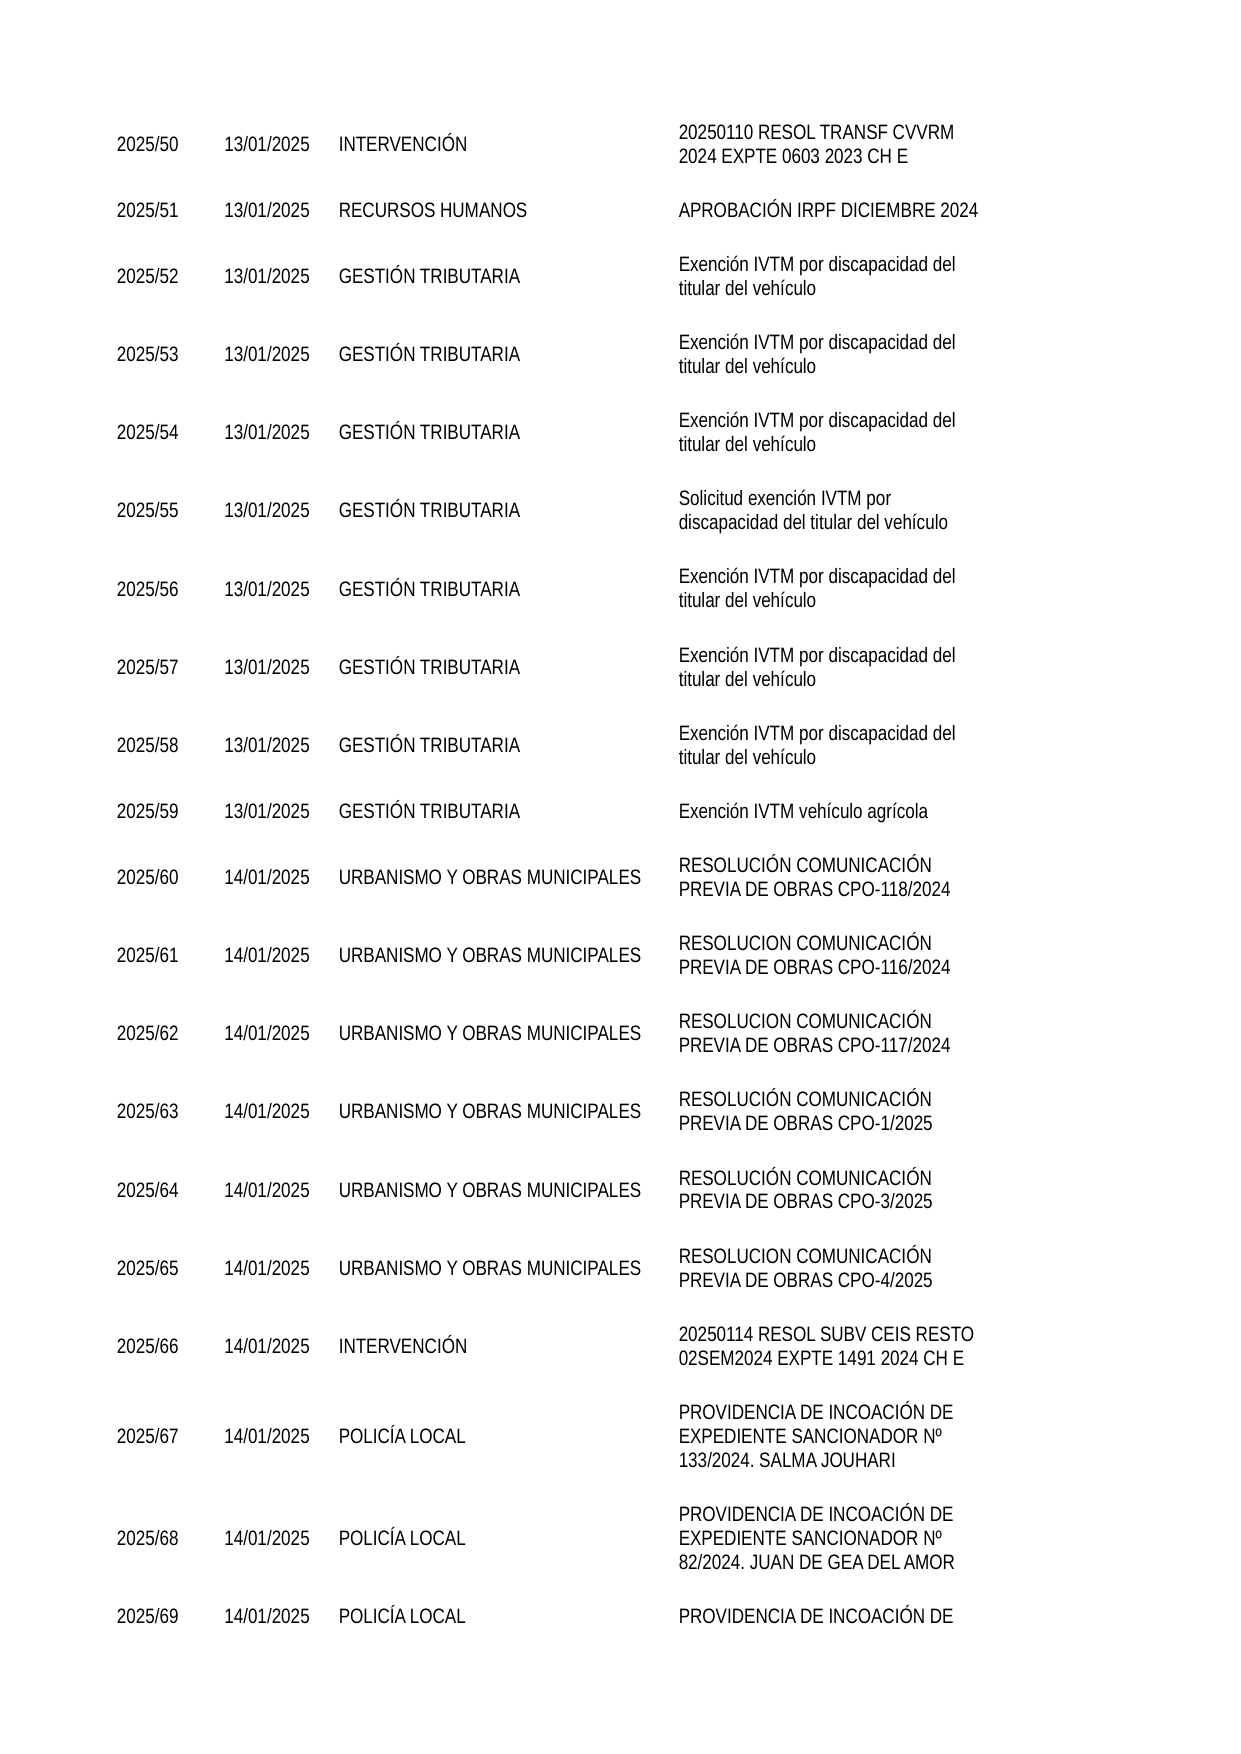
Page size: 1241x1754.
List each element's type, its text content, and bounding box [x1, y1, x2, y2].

table_cell RESOLUCION COMUNICACIÓN PREVIA DE OBRAS CPO-117/2024 [677, 1008, 982, 1059]
table_cell 2025/60 [115, 851, 222, 902]
table_cell 14/01/2025 [223, 1086, 337, 1137]
table_cell [223, 1059, 337, 1086]
table_cell [337, 692, 677, 719]
table_cell [982, 614, 1116, 641]
table_cell [982, 485, 1116, 536]
table_cell [982, 770, 1116, 797]
table_cell [982, 1086, 1116, 1137]
table_cell [337, 223, 677, 250]
table_cell Exención IVTM por discapacidad del titular del vehículo [677, 719, 982, 770]
table_cell 13/01/2025 [223, 641, 337, 692]
table_cell [982, 1137, 1116, 1164]
table_cell 2025/63 [115, 1086, 222, 1137]
table_cell [115, 903, 222, 929]
table_cell [115, 770, 222, 797]
table_cell GESTIÓN TRIBUTARIA [337, 329, 677, 379]
table_cell [115, 458, 222, 485]
table_cell [982, 1371, 1116, 1398]
table_cell [337, 824, 677, 851]
table_cell [677, 692, 982, 719]
table_cell GESTIÓN TRIBUTARIA [337, 407, 677, 458]
table_cell [677, 770, 982, 797]
table_cell [982, 851, 1116, 902]
table_cell [982, 719, 1116, 770]
table_cell 14/01/2025 [223, 1398, 337, 1473]
table_cell PROVIDENCIA DE INCOACIÓN DE EXPEDIENTE SANCIONADOR Nº 133/2024. SALMA JOUHARI [677, 1398, 982, 1473]
table_cell [115, 614, 222, 641]
table_cell 2025/66 [115, 1320, 222, 1371]
table_cell [115, 380, 222, 407]
table_cell [677, 1371, 982, 1398]
table_cell URBANISMO Y OBRAS MUNICIPALES [337, 1086, 677, 1137]
table_cell 13/01/2025 [223, 250, 337, 301]
table_cell [982, 981, 1116, 1008]
table_cell 2025/54 [115, 407, 222, 458]
table_cell [982, 380, 1116, 407]
table_cell [337, 981, 677, 1008]
table_cell [677, 824, 982, 851]
table_cell 2025/59 [115, 797, 222, 824]
table_cell 2025/51 [115, 196, 222, 223]
table_cell 2025/53 [115, 329, 222, 379]
table_cell URBANISMO Y OBRAS MUNICIPALES [337, 1008, 677, 1059]
table_cell [223, 1215, 337, 1242]
table_cell Exención IVTM por discapacidad del titular del vehículo [677, 407, 982, 458]
table_cell 14/01/2025 [223, 1500, 337, 1575]
table_cell [223, 380, 337, 407]
table_cell [677, 301, 982, 328]
table_cell [982, 824, 1116, 851]
table_cell [982, 536, 1116, 563]
table_cell [677, 1215, 982, 1242]
table_cell [982, 1242, 1116, 1293]
table_cell [982, 1473, 1116, 1500]
table_cell 2025/52 [115, 250, 222, 301]
table_cell URBANISMO Y OBRAS MUNICIPALES [337, 851, 677, 902]
table_cell RESOLUCIÓN COMUNICACIÓN PREVIA DE OBRAS CPO-1/2025 [677, 1086, 982, 1137]
table_cell 14/01/2025 [223, 1008, 337, 1059]
table_cell POLICÍA LOCAL [337, 1500, 677, 1575]
table_cell [982, 196, 1116, 223]
table_cell 20250110 RESOL TRANSF CVVRM 2024 EXPTE 0603 2023 CH E [677, 118, 982, 169]
table_cell POLICÍA LOCAL [337, 1398, 677, 1473]
table_cell 2025/57 [115, 641, 222, 692]
table_cell [677, 169, 982, 196]
table_cell [982, 169, 1116, 196]
table_cell [982, 1398, 1116, 1473]
table_cell [115, 981, 222, 1008]
table_cell [223, 1371, 337, 1398]
table_cell [115, 169, 222, 196]
table_cell [982, 930, 1116, 981]
table_cell Exención IVTM por discapacidad del titular del vehículo [677, 250, 982, 301]
table_cell URBANISMO Y OBRAS MUNICIPALES [337, 930, 677, 981]
table_cell 13/01/2025 [223, 407, 337, 458]
table_cell 2025/69 [115, 1603, 222, 1629]
table_cell [982, 407, 1116, 458]
table_cell 14/01/2025 [223, 1603, 337, 1629]
table_cell [115, 1059, 222, 1086]
table_cell [677, 1059, 982, 1086]
table_cell 2025/68 [115, 1500, 222, 1575]
table_cell [115, 1137, 222, 1164]
table_cell Solicitud exención IVTM por discapacidad del titular del vehículo [677, 485, 982, 536]
table_cell [677, 903, 982, 929]
table_cell [337, 169, 677, 196]
table_cell 2025/67 [115, 1398, 222, 1473]
table_cell [337, 380, 677, 407]
table_cell INTERVENCIÓN [337, 1320, 677, 1371]
table_cell [223, 1575, 337, 1602]
table_cell URBANISMO Y OBRAS MUNICIPALES [337, 1242, 677, 1293]
table_cell [115, 1575, 222, 1602]
table_cell RESOLUCIÓN COMUNICACIÓN PREVIA DE OBRAS CPO-3/2025 [677, 1164, 982, 1215]
table_cell [982, 301, 1116, 328]
table_cell [677, 1473, 982, 1500]
table_cell 2025/56 [115, 563, 222, 614]
table_cell 2025/58 [115, 719, 222, 770]
table_cell [982, 641, 1116, 692]
table_cell [677, 223, 982, 250]
table_cell PROVIDENCIA DE INCOACIÓN DE [677, 1603, 982, 1629]
table_cell [982, 1500, 1116, 1575]
table_cell [223, 169, 337, 196]
table_cell [223, 824, 337, 851]
table_cell [115, 1371, 222, 1398]
table_cell [337, 770, 677, 797]
table_cell 20250114 RESOL SUBV CEIS RESTO 02SEM2024 EXPTE 1491 2024 CH E [677, 1320, 982, 1371]
table_cell [982, 250, 1116, 301]
table_cell [223, 223, 337, 250]
table_cell [337, 1215, 677, 1242]
table_cell 13/01/2025 [223, 118, 337, 169]
table_cell [337, 1059, 677, 1086]
table_cell 14/01/2025 [223, 851, 337, 902]
table_cell POLICÍA LOCAL [337, 1603, 677, 1629]
table_cell [982, 563, 1116, 614]
table_cell [223, 1473, 337, 1500]
table_cell [982, 458, 1116, 485]
table_cell 2025/64 [115, 1164, 222, 1215]
table_cell [223, 903, 337, 929]
table_cell 14/01/2025 [223, 1242, 337, 1293]
table_cell [982, 1293, 1116, 1320]
table_cell GESTIÓN TRIBUTARIA [337, 563, 677, 614]
table_cell GESTIÓN TRIBUTARIA [337, 797, 677, 824]
table_cell [337, 536, 677, 563]
table_cell [337, 1137, 677, 1164]
table_cell [677, 1137, 982, 1164]
table_cell Exención IVTM por discapacidad del titular del vehículo [677, 641, 982, 692]
table_cell 14/01/2025 [223, 1164, 337, 1215]
table_cell [982, 1603, 1116, 1629]
table_cell [677, 1293, 982, 1320]
table_cell RESOLUCION COMUNICACIÓN PREVIA DE OBRAS CPO-4/2025 [677, 1242, 982, 1293]
table_cell RESOLUCIÓN COMUNICACIÓN PREVIA DE OBRAS CPO-118/2024 [677, 851, 982, 902]
table_cell RECURSOS HUMANOS [337, 196, 677, 223]
table_cell GESTIÓN TRIBUTARIA [337, 641, 677, 692]
table_cell [677, 1575, 982, 1602]
table_cell 14/01/2025 [223, 1320, 337, 1371]
table_cell [982, 1164, 1116, 1215]
table_cell [223, 1137, 337, 1164]
table_cell [982, 1008, 1116, 1059]
table_cell [982, 1215, 1116, 1242]
table_cell [115, 536, 222, 563]
table_cell [982, 903, 1116, 929]
table_cell [223, 692, 337, 719]
table_cell URBANISMO Y OBRAS MUNICIPALES [337, 1164, 677, 1215]
table_cell 13/01/2025 [223, 797, 337, 824]
table_cell [677, 981, 982, 1008]
table_cell [223, 301, 337, 328]
table_cell [337, 301, 677, 328]
table_cell Exención IVTM vehículo agrícola [677, 797, 982, 824]
table_cell [115, 824, 222, 851]
table_cell INTERVENCIÓN [337, 118, 677, 169]
table_cell 13/01/2025 [223, 329, 337, 379]
table_cell [115, 1215, 222, 1242]
table_cell [677, 536, 982, 563]
table_cell [337, 1371, 677, 1398]
table_cell 14/01/2025 [223, 930, 337, 981]
table_cell [337, 1293, 677, 1320]
table_cell [677, 380, 982, 407]
table_cell [223, 770, 337, 797]
table_cell GESTIÓN TRIBUTARIA [337, 719, 677, 770]
table_cell 2025/55 [115, 485, 222, 536]
table_cell 2025/62 [115, 1008, 222, 1059]
table_cell GESTIÓN TRIBUTARIA [337, 250, 677, 301]
table_cell GESTIÓN TRIBUTARIA [337, 485, 677, 536]
table_cell Exención IVTM por discapacidad del titular del vehículo [677, 563, 982, 614]
table_cell APROBACIÓN IRPF DICIEMBRE 2024 [677, 196, 982, 223]
table_cell [982, 329, 1116, 379]
table_cell 2025/61 [115, 930, 222, 981]
table_cell [337, 614, 677, 641]
table_cell [982, 223, 1116, 250]
table_cell [337, 1473, 677, 1500]
table_cell [982, 118, 1116, 169]
table_cell [677, 614, 982, 641]
table_cell [223, 981, 337, 1008]
table_cell [115, 223, 222, 250]
table_cell [982, 692, 1116, 719]
table_cell Exención IVTM por discapacidad del titular del vehículo [677, 329, 982, 379]
table_cell [337, 903, 677, 929]
table_cell [337, 458, 677, 485]
table_cell 13/01/2025 [223, 196, 337, 223]
table_cell [982, 1575, 1116, 1602]
table_cell 13/01/2025 [223, 563, 337, 614]
table_cell 2025/50 [115, 118, 222, 169]
table_cell [223, 536, 337, 563]
table_cell [982, 1320, 1116, 1371]
table_cell [115, 692, 222, 719]
table_cell 2025/65 [115, 1242, 222, 1293]
table_cell [223, 1293, 337, 1320]
table_cell [982, 1059, 1116, 1086]
table_cell [337, 1575, 677, 1602]
table_cell [115, 1293, 222, 1320]
table_cell [115, 301, 222, 328]
table_cell 13/01/2025 [223, 485, 337, 536]
table_cell [982, 797, 1116, 824]
table_cell RESOLUCION COMUNICACIÓN PREVIA DE OBRAS CPO-116/2024 [677, 930, 982, 981]
table_cell [223, 458, 337, 485]
table_cell PROVIDENCIA DE INCOACIÓN DE EXPEDIENTE SANCIONADOR Nº 82/2024. JUAN DE GEA DEL AMOR [677, 1500, 982, 1575]
table_cell [677, 458, 982, 485]
table_cell [223, 614, 337, 641]
table_cell 13/01/2025 [223, 719, 337, 770]
table_cell [115, 1473, 222, 1500]
